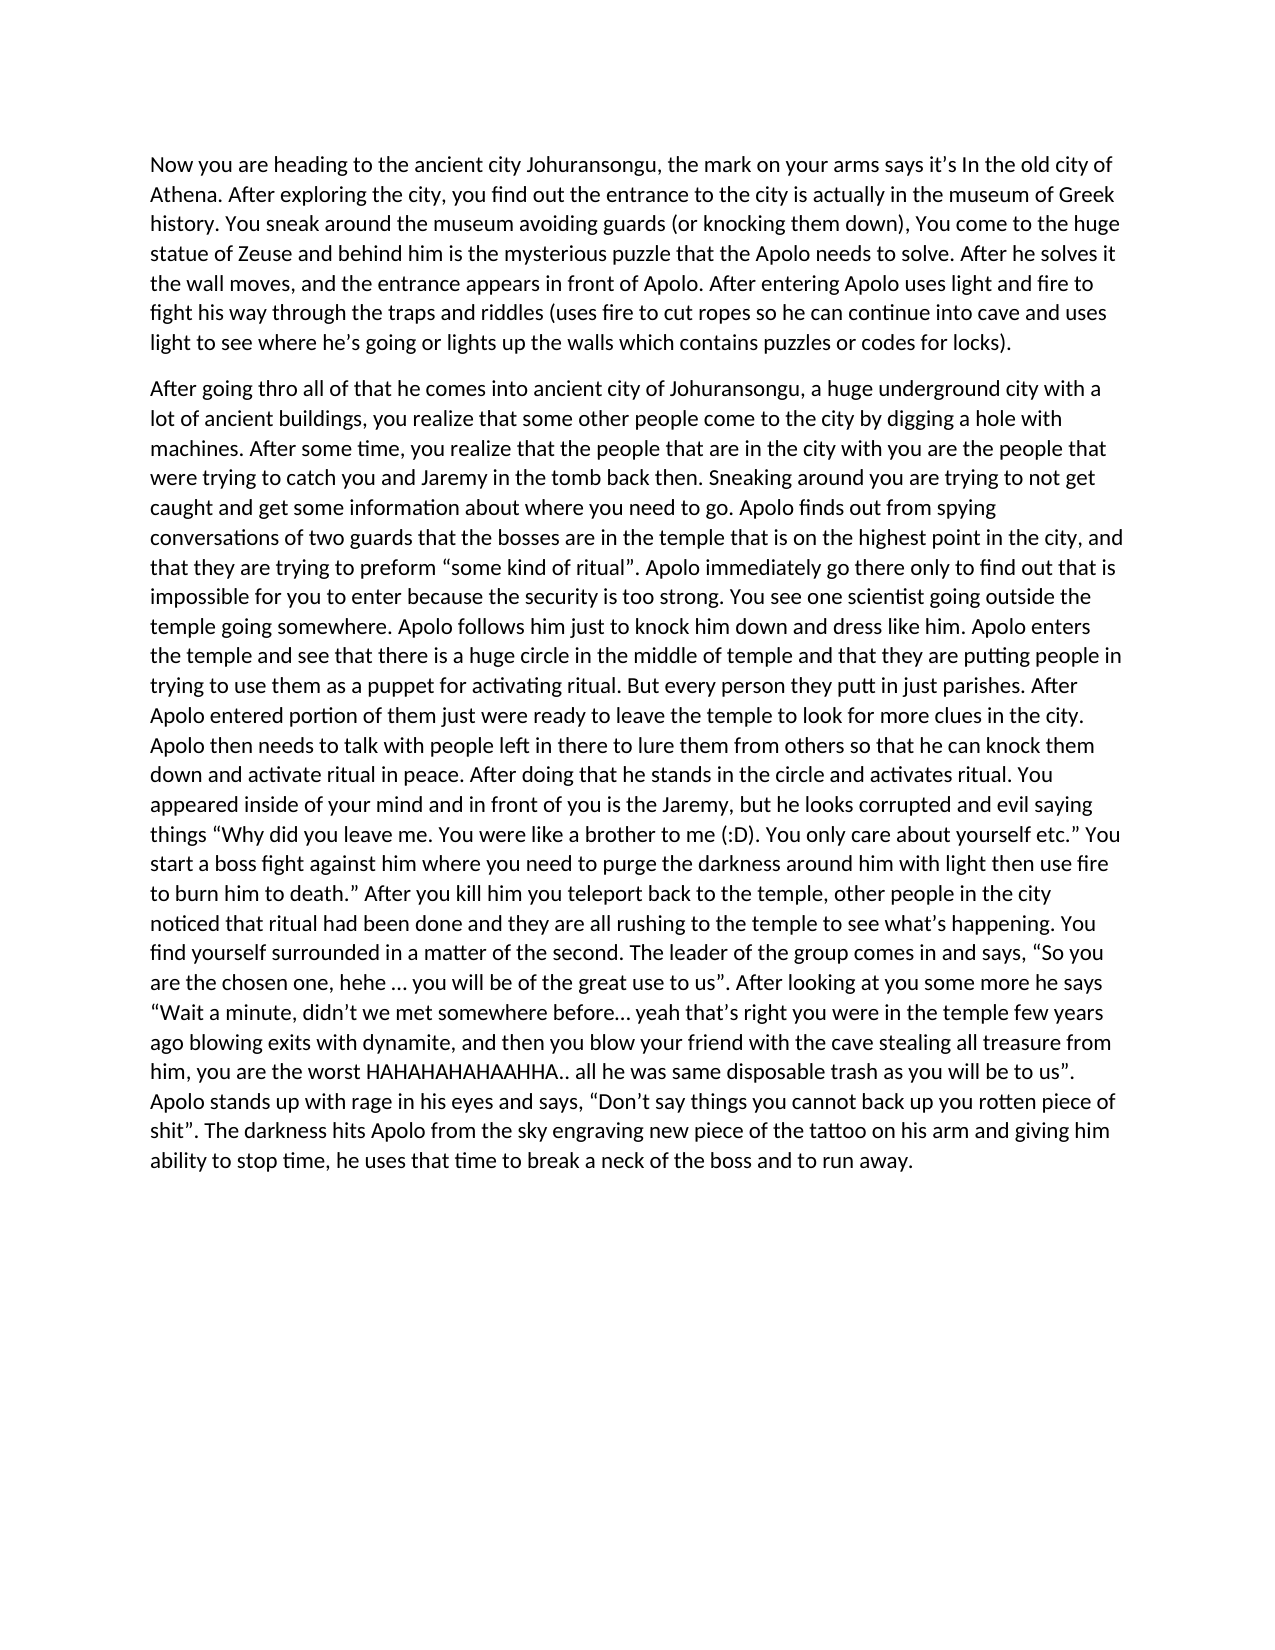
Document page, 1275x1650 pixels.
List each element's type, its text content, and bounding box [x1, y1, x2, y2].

text After going thro all of that he comes into ancient city of Johuransongu, a huge underground city with a lot of ancient buildings, you realize that some other people come to the city by digging a hole with machines. After some time, you realize that the people that are in the city with you are the people that were trying to catch you and Jaremy in the tomb back then. Sneaking around you are trying to not get caught and get some information about where you need to go. Apolo finds out from spying conversations of two guards that the bosses are in the temple that is on the highest point in the city, and that they are trying to preform “some kind of ritual”. Apolo immediately go there only to find out that is impossible for you to enter because the security is too strong. You see one scientist going outside the temple going somewhere. Apolo follows him just to knock him down and dress like him. Apolo enters the temple and see that there is a huge circle in the middle of temple and that they are putting people in trying to use them as a puppet for activating ritual. But every person they putt in just parishes. After Apolo entered portion of them just were ready to leave the temple to look for more clues in the city. Apolo then needs to talk with people left in there to lure them from others so that he can knock them down and activate ritual in peace. After doing that he stands in the circle and activates ritual. You appeared inside of your mind and in front of you is the Jaremy, but he looks corrupted and evil saying things “Why did you leave me. You were like a brother to me (:D). You only care about yourself etc.” You start a boss fight against him where you need to purge the darkness around him with light then use fire to burn him to death.” After you kill him you teleport back to the temple, other people in the city noticed that ritual had been done and they are all rushing to the temple to see what’s happening. You find yourself surrounded in a matter of the second. The leader of the group comes in and says, “So you are the chosen one, hehe … you will be of the great use to us”. After looking at you some more he says “Wait a minute, didn’t we met somewhere before… yeah that’s right you were in the temple few years ago blowing exits with dynamite, and then you blow your friend with the cave stealing all treasure from him, you are the worst HAHAHAHAHAAHHA.. all he was same disposable trash as you will be to us”. Apolo stands up with rage in his eyes and says, “Don’t say things you cannot back up you rotten piece of shit”. The darkness hits Apolo from the sky engraving new piece of the tattoo on his arm and giving him ability to stop time, he uses that time to break a neck of the boss and to run away. [150, 374, 1125, 1174]
text Now you are heading to the ancient city Johuransongu, the mark on your arms says it’s In the old city of Athena. After exploring the city, you find out the entrance to the city is actually in the museum of Greek history. You sneak around the museum avoiding guards (or knocking them down), You come to the huge statue of Zeuse and behind him is the mysterious puzzle that the Apolo needs to solve. After he solves it the wall moves, and the entrance appears in front of Apolo. After entering Apolo uses light and fire to fight his way through the traps and riddles (uses fire to cut ropes so he can continue into cave and uses light to see where he’s going or lights up the walls which contains puzzles or codes for locks). [150, 150, 1125, 356]
